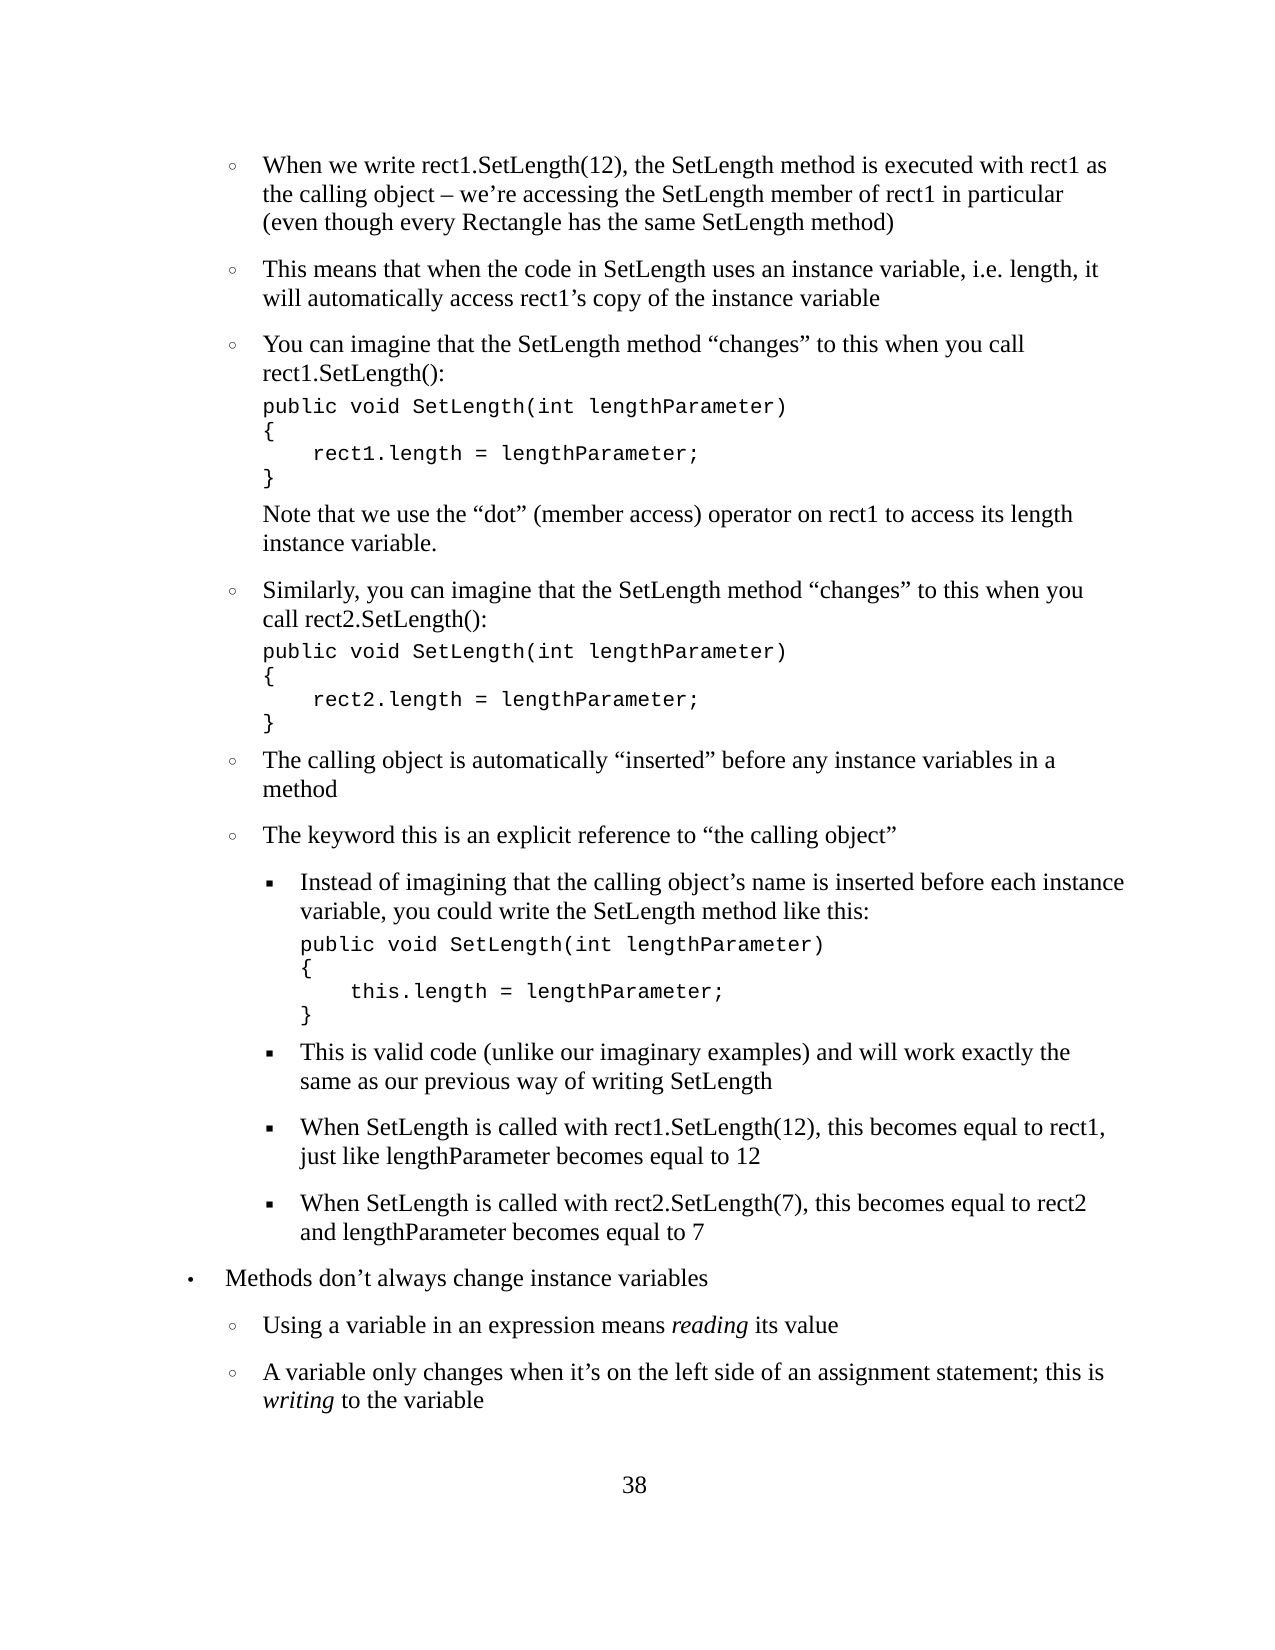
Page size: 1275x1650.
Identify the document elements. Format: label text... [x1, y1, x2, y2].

list public void SetLength(int lengthParameter) [225, 641, 1125, 665]
list This means that when the code in SetLength uses an instance variable, i.e. length, it will automatically access rect1’s copy of the instance variable [225, 254, 1125, 312]
list This is valid code (unlike our imaginary examples) and will work exactly the same as our previous way of writing SetLength [262, 1037, 1125, 1094]
list Similarly, you can imagine that the SetLength method “changes” to this when you call rect2.SetLength(): [225, 575, 1125, 632]
list The keyword this is an explicit reference to “the calling object” [225, 820, 1125, 849]
list } [225, 467, 1125, 491]
list You can imagine that the SetLength method “changes” to this when you call rect1.SetLength(): [225, 329, 1125, 387]
list public void SetLength(int lengthParameter) [262, 933, 1125, 957]
list Using a variable in an expression means reading its value [225, 1310, 1125, 1339]
list The calling object is automatically “inserted” before any instance variables in a method [225, 745, 1125, 802]
list When SetLength is called with rect1.SetLength(12), this becomes equal to rect1, just like lengthParameter becomes equal to 12 [262, 1112, 1125, 1170]
list { [225, 665, 1125, 689]
list { [225, 420, 1125, 443]
list } [262, 1004, 1125, 1028]
list When we write rect1.SetLength(12), the SetLength method is executed with rect1 as the calling object – we’re accessing the SetLength member of rect1 in particular (even though every Rectangle has the same SetLength method) [225, 150, 1125, 236]
list When SetLength is called with rect2.SetLength(7), this becomes equal to rect2 and lengthParameter becomes equal to 7 [262, 1188, 1125, 1245]
list public void SetLength(int lengthParameter) [225, 396, 1125, 420]
list A variable only changes when it’s on the left side of an assignment statement; this is writing to the variable [225, 1357, 1125, 1414]
list this.length = lengthParameter; [262, 981, 1125, 1004]
list { [262, 957, 1125, 981]
list rect1.length = lengthParameter; [225, 443, 1125, 467]
list Note that we use the “dot” (member access) operator on rect1 to access its length instance variable. [225, 499, 1125, 557]
list Instead of imagining that the calling object’s name is inserted before each instance variable, you could write the SetLength method like this: [262, 867, 1125, 924]
list rect2.length = lengthParameter; [225, 689, 1125, 712]
list Methods don’t always change instance variables [187, 1263, 1125, 1292]
list } [225, 712, 1125, 736]
